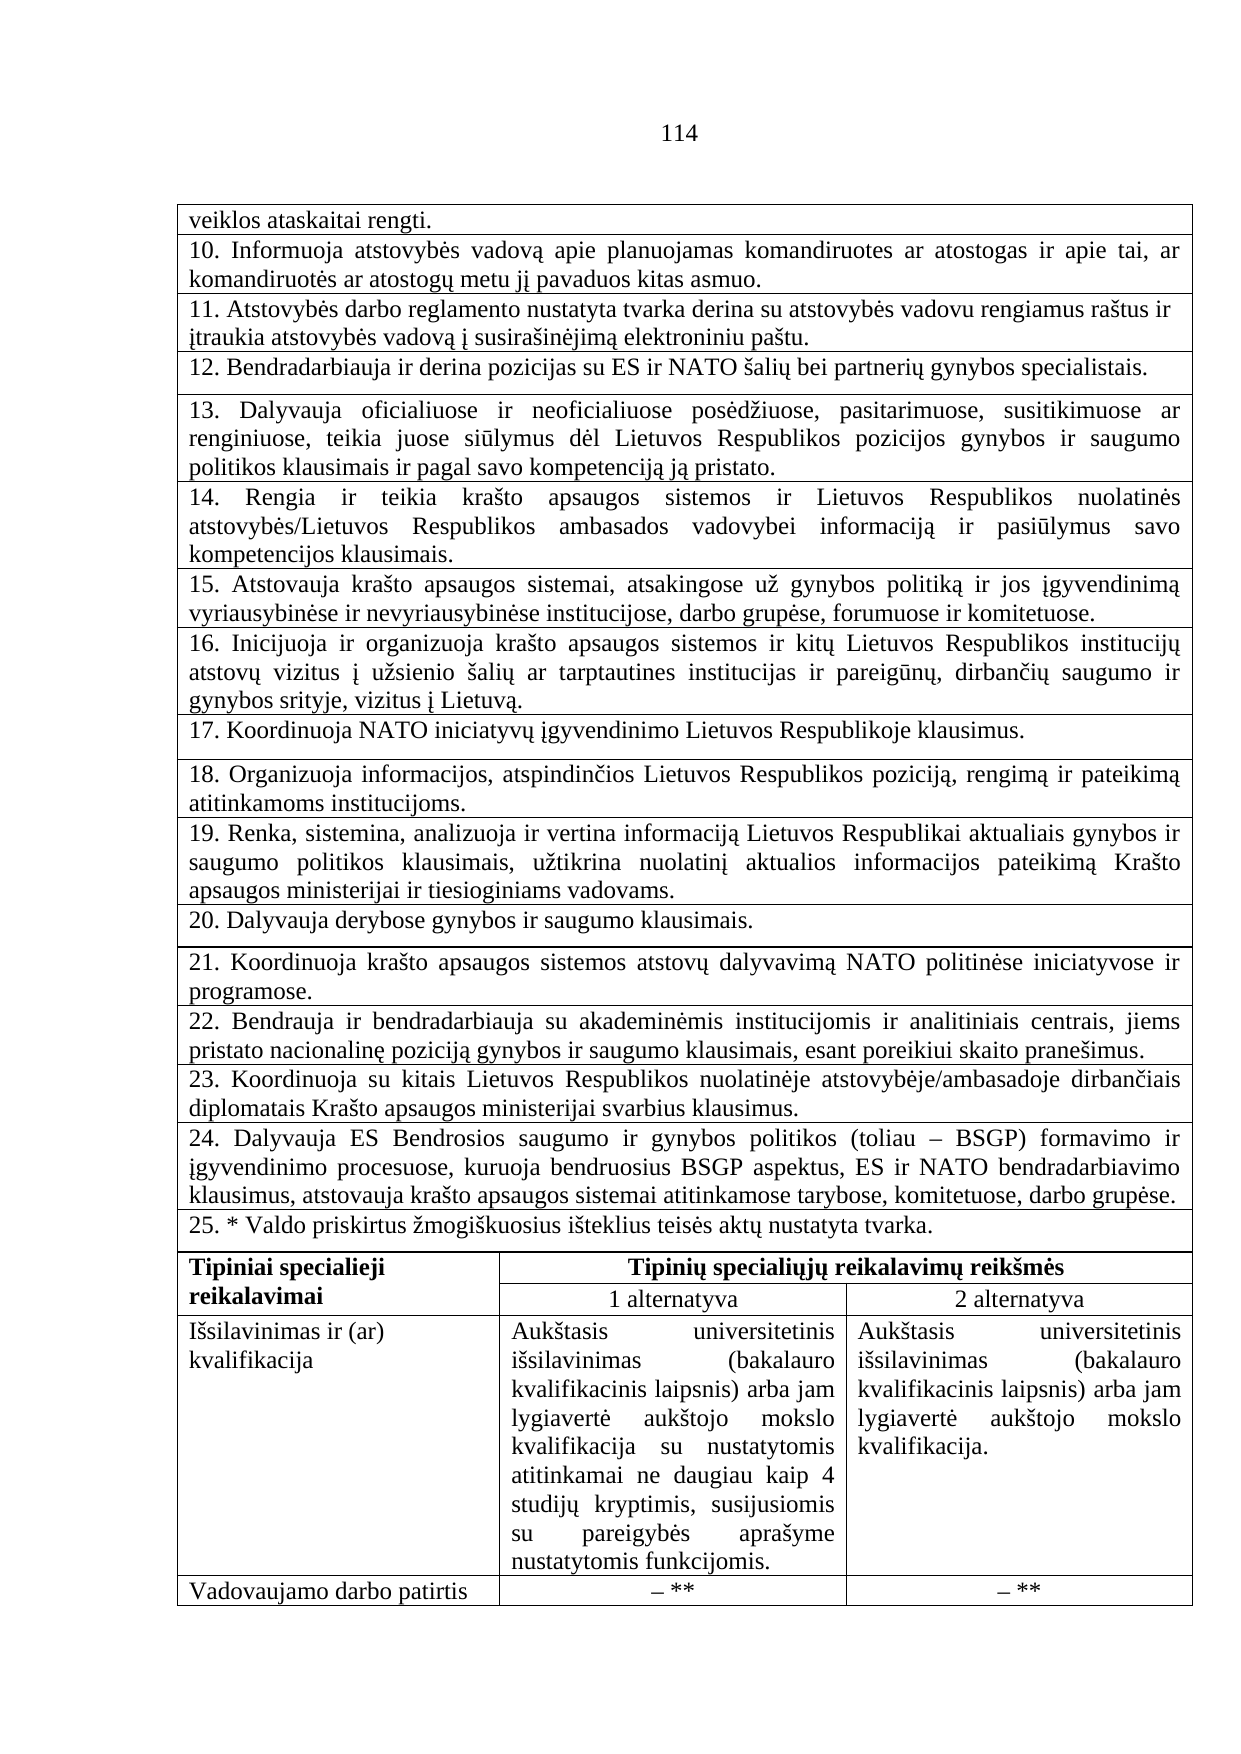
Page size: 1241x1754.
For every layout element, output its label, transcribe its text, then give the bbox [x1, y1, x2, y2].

table_cell 20. Dalyvauja derybose gynybos ir saugumo klausimais. [178, 905, 1192, 946]
table_cell 1 alternatyva [500, 1284, 846, 1315]
table_cell 15. Atstovauja krašto apsaugos sistemai, atsakingose už gynybos politiką ir jos įgyvendinimą vyriausybinėse ir nevyriausybinėse institucijose, darbo grupėse, forumuose ir komitetuose. [178, 569, 1192, 627]
table_cell veiklos ataskaitai rengti. [178, 205, 1192, 234]
table_cell Tipinių specialiųjų reikalavimų reikšmės [500, 1253, 1192, 1283]
table_cell 17. Koordinuoja NATO iniciatyvų įgyvendinimo Lietuvos Respublikoje klausimus. [178, 715, 1192, 758]
table_cell – ** [847, 1576, 1192, 1605]
table_cell 19. Renka, sistemina, analizuoja ir vertina informaciją Lietuvos Respublikai aktualiais gynybos ir saugumo politikos klausimais, užtikrina nuolatinį aktualios informacijos pateikimą Krašto apsaugos ministerijai ir tiesioginiams vadovams. [178, 818, 1192, 904]
table_cell 13. Dalyvauja oficialiuose ir neoficialiuose posėdžiuose, pasitarimuose, susitikimuose ar renginiuose, teikia juose siūlymus dėl Lietuvos Respublikos pozicijos gynybos ir saugumo politikos klausimais ir pagal savo kompetenciją ją pristato. [178, 395, 1192, 481]
table_cell – ** [500, 1576, 846, 1605]
table_cell 18. Organizuoja informacijos, atspindinčios Lietuvos Respublikos poziciją, rengimą ir pateikimą atitinkamoms institucijoms. [178, 760, 1192, 817]
table_cell Aukštasis universitetinis išsilavinimas (bakalauro kvalifikacinis laipsnis) arba jam lygiavertė aukštojo mokslo kvalifikacija. [847, 1316, 1192, 1575]
table_cell 10. Informuoja atstovybės vadovą apie planuojamas komandiruotes ar atostogas ir apie tai, ar komandiruotės ar atostogų metu jį pavaduos kitas asmuo. [178, 235, 1192, 293]
table_cell 24. Dalyvauja ES Bendrosios saugumo ir gynybos politikos (toliau – BSGP) formavimo ir įgyvendinimo procesuose, kuruoja bendruosius BSGP aspektus, ES ir NATO bendradarbiavimo klausimus, atstovauja krašto apsaugos sistemai atitinkamose tarybose, komitetuose, darbo grupėse. [178, 1123, 1192, 1209]
table_cell Tipiniai specialieji reikalavimai [178, 1253, 499, 1315]
table_cell 22. Bendrauja ir bendradarbiauja su akademinėmis institucijomis ir analitiniais centrais, jiems pristato nacionalinę poziciją gynybos ir saugumo klausimais, esant poreikiui skaito pranešimus. [178, 1006, 1192, 1063]
table_cell 21. Koordinuoja krašto apsaugos sistemos atstovų dalyvavimą NATO politinėse iniciatyvose ir programose. [178, 948, 1192, 1005]
table_cell 25. * Valdo priskirtus žmogiškuosius išteklius teisės aktų nustatyta tvarka. [178, 1210, 1192, 1251]
table_cell 16. Inicijuoja ir organizuoja krašto apsaugos sistemos ir kitų Lietuvos Respublikos institucijų atstovų vizitus į užsienio šalių ar tarptautines institucijas ir pareigūnų, dirbančių saugumo ir gynybos srityje, vizitus į Lietuvą. [178, 628, 1192, 714]
table_cell 23. Koordinuoja su kitais Lietuvos Respublikos nuolatinėje atstovybėje/ambasadoje dirbančiais diplomatais Krašto apsaugos ministerijai svarbius klausimus. [178, 1065, 1192, 1122]
table_cell Išsilavinimas ir (ar) kvalifikacija [178, 1316, 499, 1575]
table_cell 2 alternatyva [847, 1284, 1192, 1315]
table_cell 14. Rengia ir teikia krašto apsaugos sistemos ir Lietuvos Respublikos nuolatinės atstovybės/Lietuvos Respublikos ambasados vadovybei informaciją ir pasiūlymus savo kompetencijos klausimais. [178, 482, 1192, 568]
table_cell Aukštasis universitetinis išsilavinimas (bakalauro kvalifikacinis laipsnis) arba jam lygiavertė aukštojo mokslo kvalifikacija su nustatytomis atitinkamai ne daugiau kaip 4 studijų kryptimis, susijusiomis su pareigybės aprašyme nustatytomis funkcijomis. [500, 1316, 846, 1575]
table_cell Vadovaujamo darbo patirtis [178, 1576, 499, 1605]
table_cell 12. Bendradarbiauja ir derina pozicijas su ES ir NATO šalių bei partnerių gynybos specialistais. [178, 352, 1192, 394]
table_cell 11. Atstovybės darbo reglamento nustatyta tvarka derina su atstovybės vadovu rengiamus raštus ir įtraukia atstovybės vadovą į susirašinėjimą elektroniniu paštu. [178, 294, 1192, 351]
